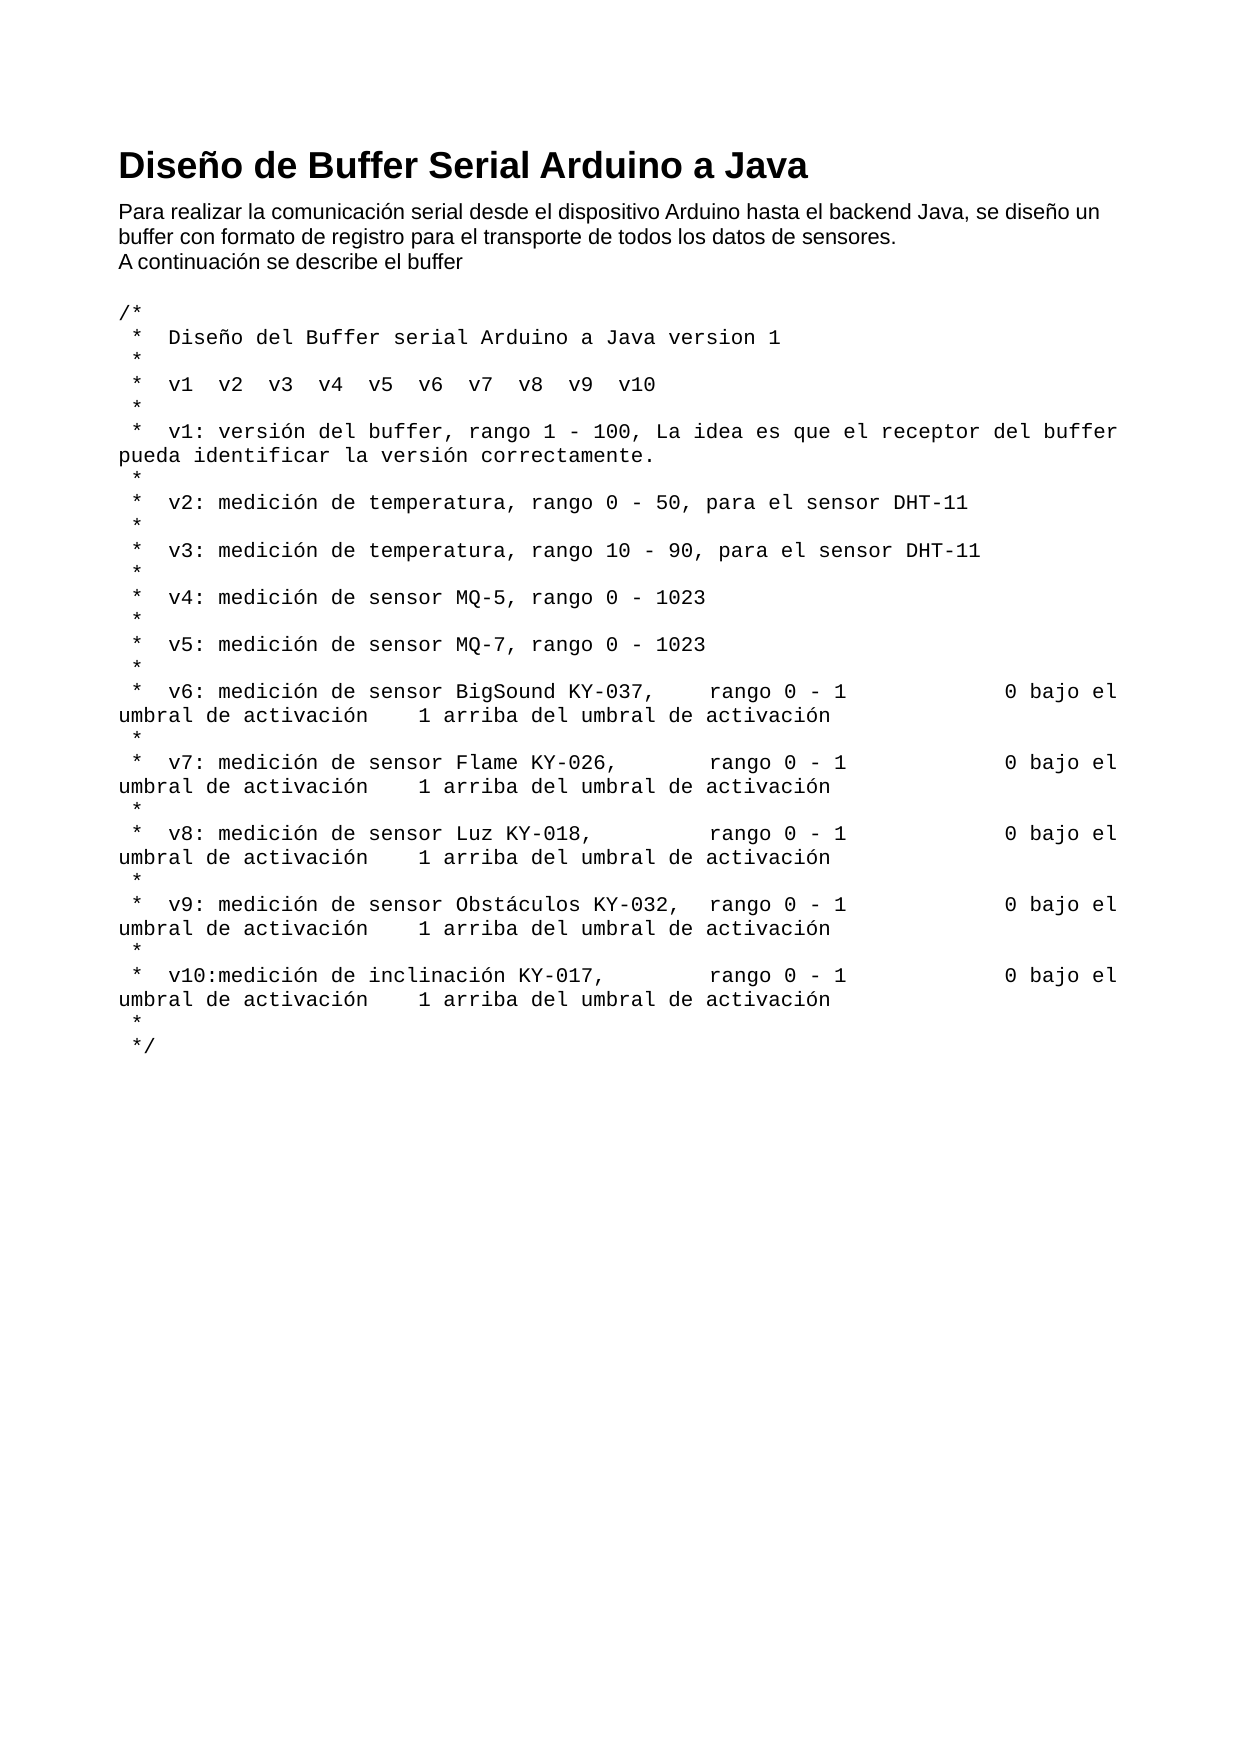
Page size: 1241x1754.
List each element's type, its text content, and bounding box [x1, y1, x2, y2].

text /* [118, 303, 1122, 327]
text * v6: medición de sensor BigSound KY-037, rango 0 - 1 0 bajo el umbral de activación 1 arriba del umbral de activación [118, 681, 1122, 729]
text * v4: medición de sensor MQ-5, rango 0 - 1023 [118, 587, 1122, 611]
subtitle Diseño de Buffer Serial Arduino a Java [118, 143, 1122, 186]
text * v2: medición de temperatura, rango 0 - 50, para el sensor DHT-11 [118, 492, 1122, 516]
text * [118, 729, 1122, 752]
text * [118, 516, 1122, 539]
text * v3: medición de temperatura, rango 10 - 90, para el sensor DHT-11 [118, 539, 1122, 563]
text * v10:medición de inclinación KY-017, rango 0 - 1 0 bajo el umbral de activación 1 arriba del umbral de activación [118, 965, 1122, 1012]
text Para realizar la comunicación serial desde el dispositivo Arduino hasta el backend Java, se diseño un buffer con formato de registro para el transporte de todos los datos de sensores. [118, 199, 1122, 249]
text * [118, 611, 1122, 634]
text * [118, 563, 1122, 587]
text * v1 v2 v3 v4 v5 v6 v7 v8 v9 v10 [118, 374, 1122, 398]
text */ [118, 1036, 1122, 1060]
text * [118, 1012, 1122, 1036]
text * [118, 658, 1122, 681]
text * [118, 350, 1122, 374]
text A continuación se describe el buffer [118, 249, 1122, 274]
text * [118, 398, 1122, 421]
text * v7: medición de sensor Flame KY-026, rango 0 - 1 0 bajo el umbral de activación 1 arriba del umbral de activación [118, 752, 1122, 800]
text * v1: versión del buffer, rango 1 - 100, La idea es que el receptor del buffer pueda identificar la versión correctamente. [118, 421, 1122, 469]
text * [118, 871, 1122, 894]
text * v8: medición de sensor Luz KY-018, rango 0 - 1 0 bajo el umbral de activación 1 arriba del umbral de activación [118, 823, 1122, 871]
text * v9: medición de sensor Obstáculos KY-032, rango 0 - 1 0 bajo el umbral de activación 1 arriba del umbral de activación [118, 894, 1122, 942]
text * [118, 469, 1122, 492]
text * v5: medición de sensor MQ-7, rango 0 - 1023 [118, 634, 1122, 658]
text * [118, 800, 1122, 823]
text * [118, 942, 1122, 965]
text * Diseño del Buffer serial Arduino a Java version 1 [118, 327, 1122, 350]
